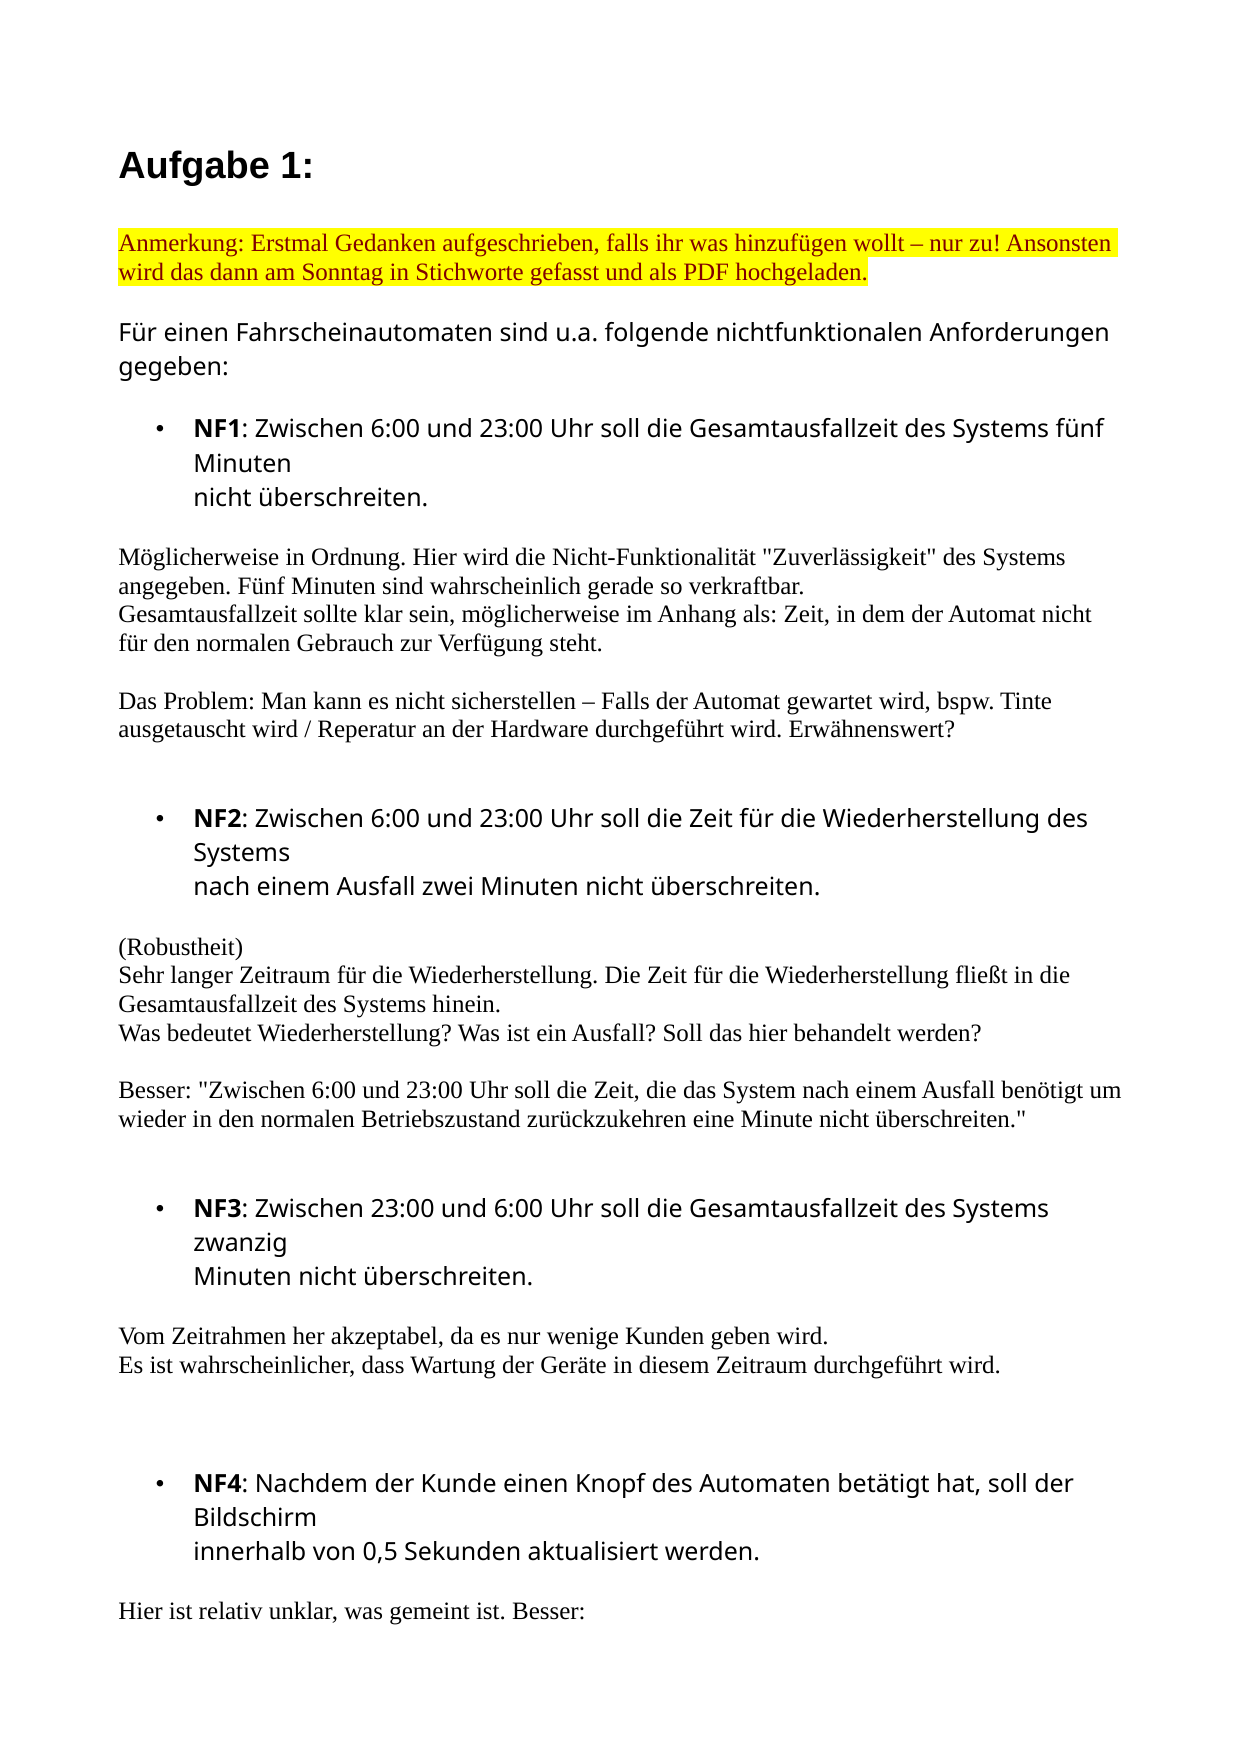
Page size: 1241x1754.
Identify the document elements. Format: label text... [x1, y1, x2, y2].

text Für einen Fahrscheinautomaten sind u.a. folgende nichtfunktionalen Anforderungen gegeben: [118, 314, 1122, 382]
text (Robustheit) [118, 932, 1122, 961]
list NF4: Nachdem der Kunde einen Knopf des Automaten betätigt hat, soll der Bildschirm [156, 1465, 1122, 1533]
subtitle Aufgabe 1: [118, 143, 1122, 187]
list NF1: Zwischen 6:00 und 23:00 Uhr soll die Gesamtausfallzeit des Systems fünf Minuten [156, 411, 1122, 479]
list innerhalb von 0,5 Sekunden aktualisiert werden. [156, 1533, 1122, 1567]
text Was bedeutet Wiederherstellung? Was ist ein Ausfall? Soll das hier behandelt werden? [118, 1018, 1122, 1047]
text Das Problem: Man kann es nicht sicherstellen – Falls der Automat gewartet wird, bspw. Tinte ausgetauscht wird / Reperatur an der Hardware durchgeführt wird. Erwähnenswert? [118, 686, 1122, 743]
list NF2: Zwischen 6:00 und 23:00 Uhr soll die Zeit für die Wiederherstellung des Systems [156, 801, 1122, 869]
list nach einem Ausfall zwei Minuten nicht überschreiten. [156, 869, 1122, 903]
text Hier ist relativ unklar, was gemeint ist. Besser: [118, 1596, 1122, 1625]
list NF3: Zwischen 23:00 und 6:00 Uhr soll die Gesamtausfallzeit des Systems zwanzig [156, 1191, 1122, 1259]
text Anmerkung: Erstmal Gedanken aufgeschrieben, falls ihr was hinzufügen wollt – nur zu! Ansonsten wird das dann am Sonntag in Stichworte gefasst und als PDF hochgeladen. [118, 228, 1122, 286]
text Besser: "Zwischen 6:00 und 23:00 Uhr soll die Zeit, die das System nach einem Ausfall benötigt um wieder in den normalen Betriebszustand zurückzukehren eine Minute nicht überschreiten." [118, 1076, 1122, 1133]
text Sehr langer Zeitraum für die Wiederherstellung. Die Zeit für die Wiederherstellung fließt in die Gesamtausfallzeit des Systems hinein. [118, 961, 1122, 1018]
text Vom Zeitrahmen her akzeptabel, da es nur wenige Kunden geben wird. [118, 1321, 1122, 1350]
list nicht überschreiten. [156, 479, 1122, 513]
text Gesamtausfallzeit sollte klar sein, möglicherweise im Anhang als: Zeit, in dem der Automat nicht für den normalen Gebrauch zur Verfügung steht. [118, 599, 1122, 657]
text Möglicherweise in Ordnung. Hier wird die Nicht-Funktionalität "Zuverlässigkeit" des Systems angegeben. Fünf Minuten sind wahrscheinlich gerade so verkraftbar. [118, 542, 1122, 599]
list Minuten nicht überschreiten. [156, 1259, 1122, 1293]
text Es ist wahrscheinlicher, dass Wartung der Geräte in diesem Zeitraum durchgeführt wird. [118, 1350, 1122, 1379]
